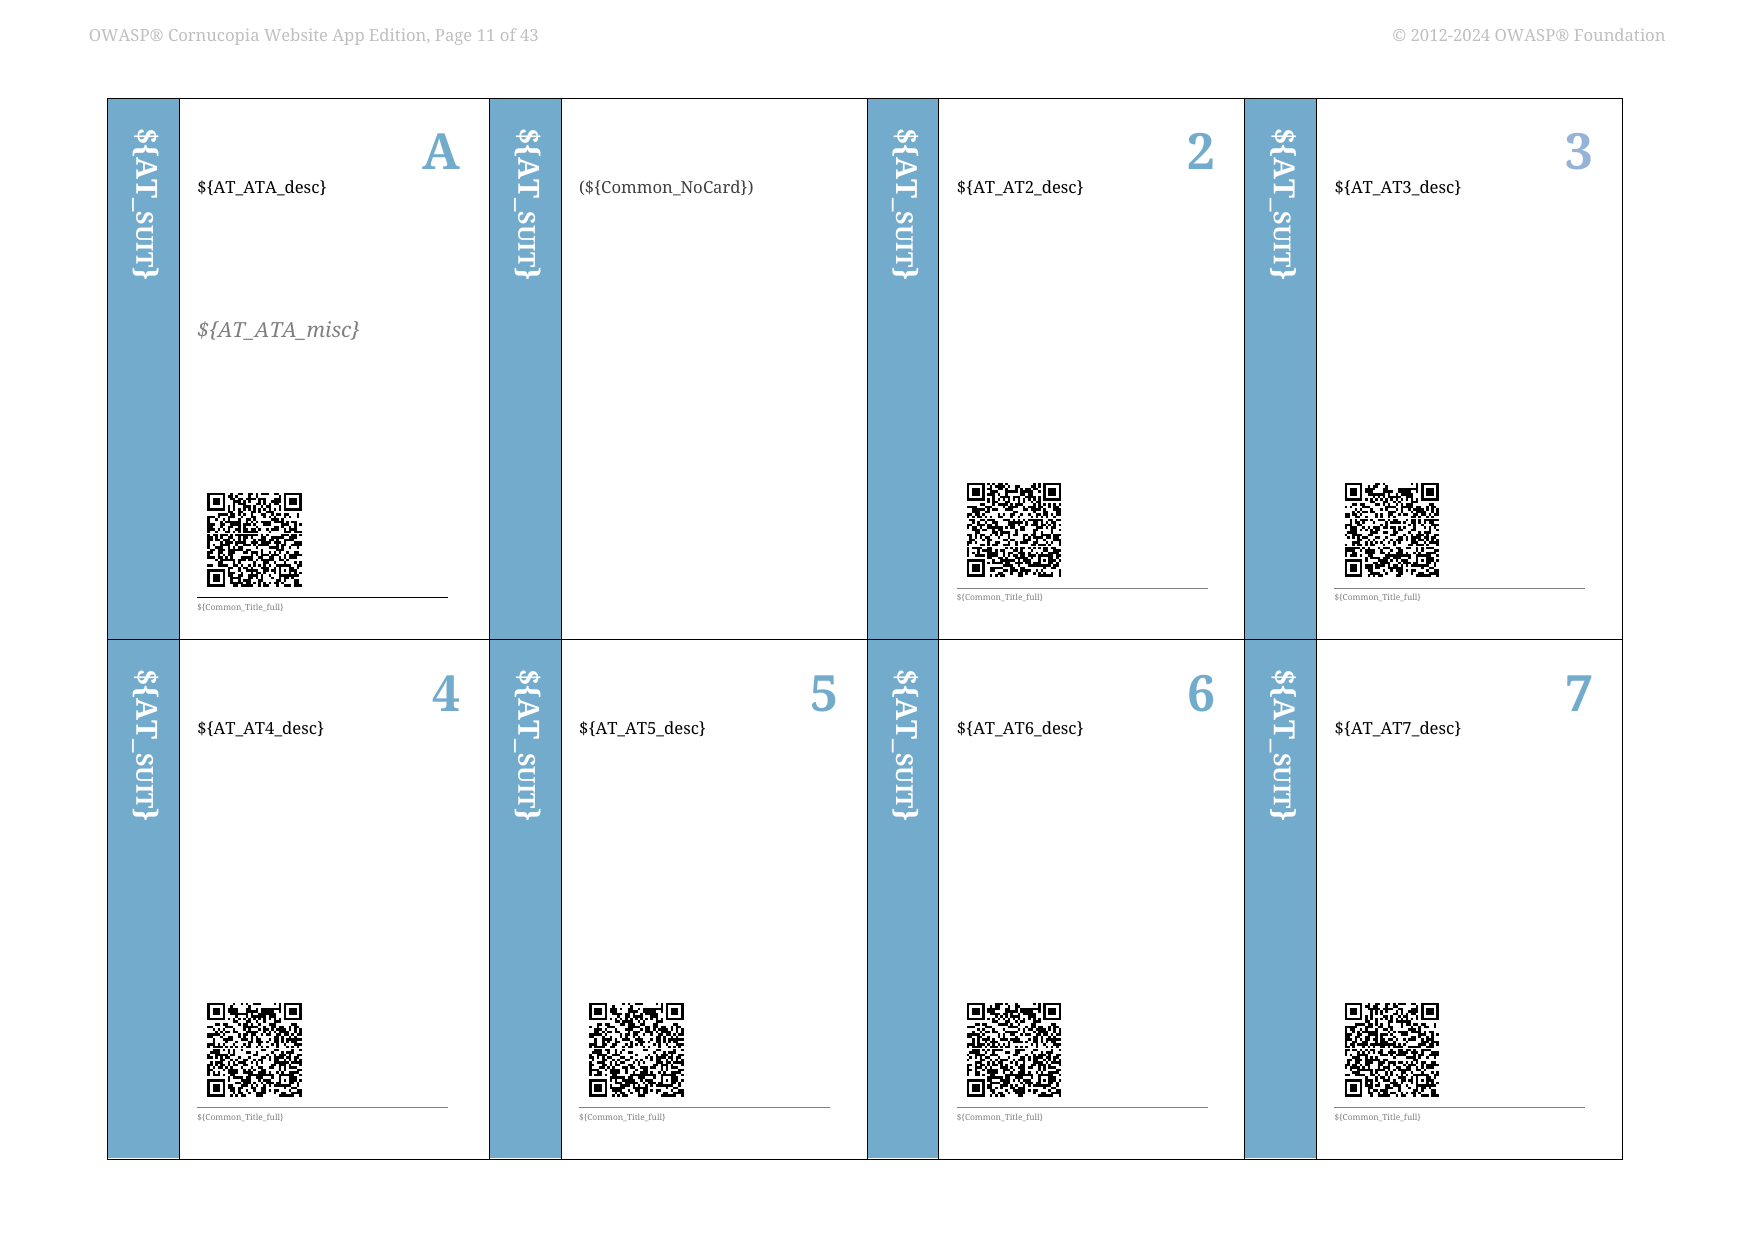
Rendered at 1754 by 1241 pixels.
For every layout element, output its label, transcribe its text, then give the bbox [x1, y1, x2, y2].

table_header [1334, 433, 1585, 587]
table_header A [180, 99, 489, 174]
table_cell [939, 952, 1244, 1158]
table_header 2 [939, 99, 1244, 174]
table_cell 7 [1317, 640, 1622, 716]
table_header ${AT_suit} [490, 99, 561, 639]
table_cell (${Common_NoCard}) [562, 174, 867, 432]
table_cell 4 [180, 640, 489, 716]
table_cell [180, 250, 489, 314]
table_cell ${AT_ATA_misc} [180, 314, 489, 432]
table_cell ${Common_Title_full} [1334, 1108, 1585, 1122]
table_header [957, 433, 1208, 587]
table_header ${AT_suit} [108, 99, 179, 639]
table_header [562, 99, 867, 174]
table_cell [180, 952, 489, 1158]
table_cell ${AT_suit} [868, 640, 938, 1158]
table_header ${AT_suit} [1245, 99, 1316, 639]
table_cell [562, 432, 867, 639]
table_header [579, 953, 830, 1107]
table_cell ${AT_suit} [490, 640, 561, 1158]
table_cell ${AT_suit} [1245, 640, 1316, 1158]
table_cell ${Common_Title_full} [957, 589, 1208, 603]
table_header [1334, 953, 1585, 1107]
table_header [957, 953, 1208, 1107]
table_header ${AT_suit} [868, 99, 938, 639]
table_cell ${AT_AT2_desc} [939, 174, 1244, 432]
table_cell ${Common_Title_full} [197, 1108, 448, 1122]
table_cell ${AT_AT6_desc} [939, 716, 1244, 952]
table_header [89, 98, 107, 1158]
table_cell ${Common_Title_full} [579, 1108, 830, 1122]
table_cell ${AT_suit} [108, 640, 179, 1158]
table_cell [1317, 952, 1622, 1158]
table_cell [180, 432, 489, 639]
table_cell [939, 432, 1244, 639]
table_cell ${Common_Title_full} [957, 1108, 1208, 1122]
table_cell 6 [939, 640, 1244, 716]
table_cell ${Common_Title_full} [1334, 589, 1585, 603]
table_header [1334, 1123, 1585, 1159]
table_cell [562, 952, 867, 1158]
table_cell ${Common_Title_full} [197, 598, 448, 613]
table_cell ${AT_AT4_desc} [180, 716, 489, 952]
table_header [197, 953, 448, 1107]
table_header [197, 461, 448, 597]
table_cell [1317, 432, 1622, 639]
table_cell ${AT_AT5_desc} [562, 716, 867, 952]
table_cell ${AT_AT3_desc} [1317, 174, 1622, 432]
table_cell 5 [562, 640, 867, 716]
table_cell ${AT_AT7_desc} [1317, 716, 1622, 952]
table_header 3 [1317, 99, 1622, 174]
table_cell ${AT_ATA_desc} [180, 174, 489, 249]
